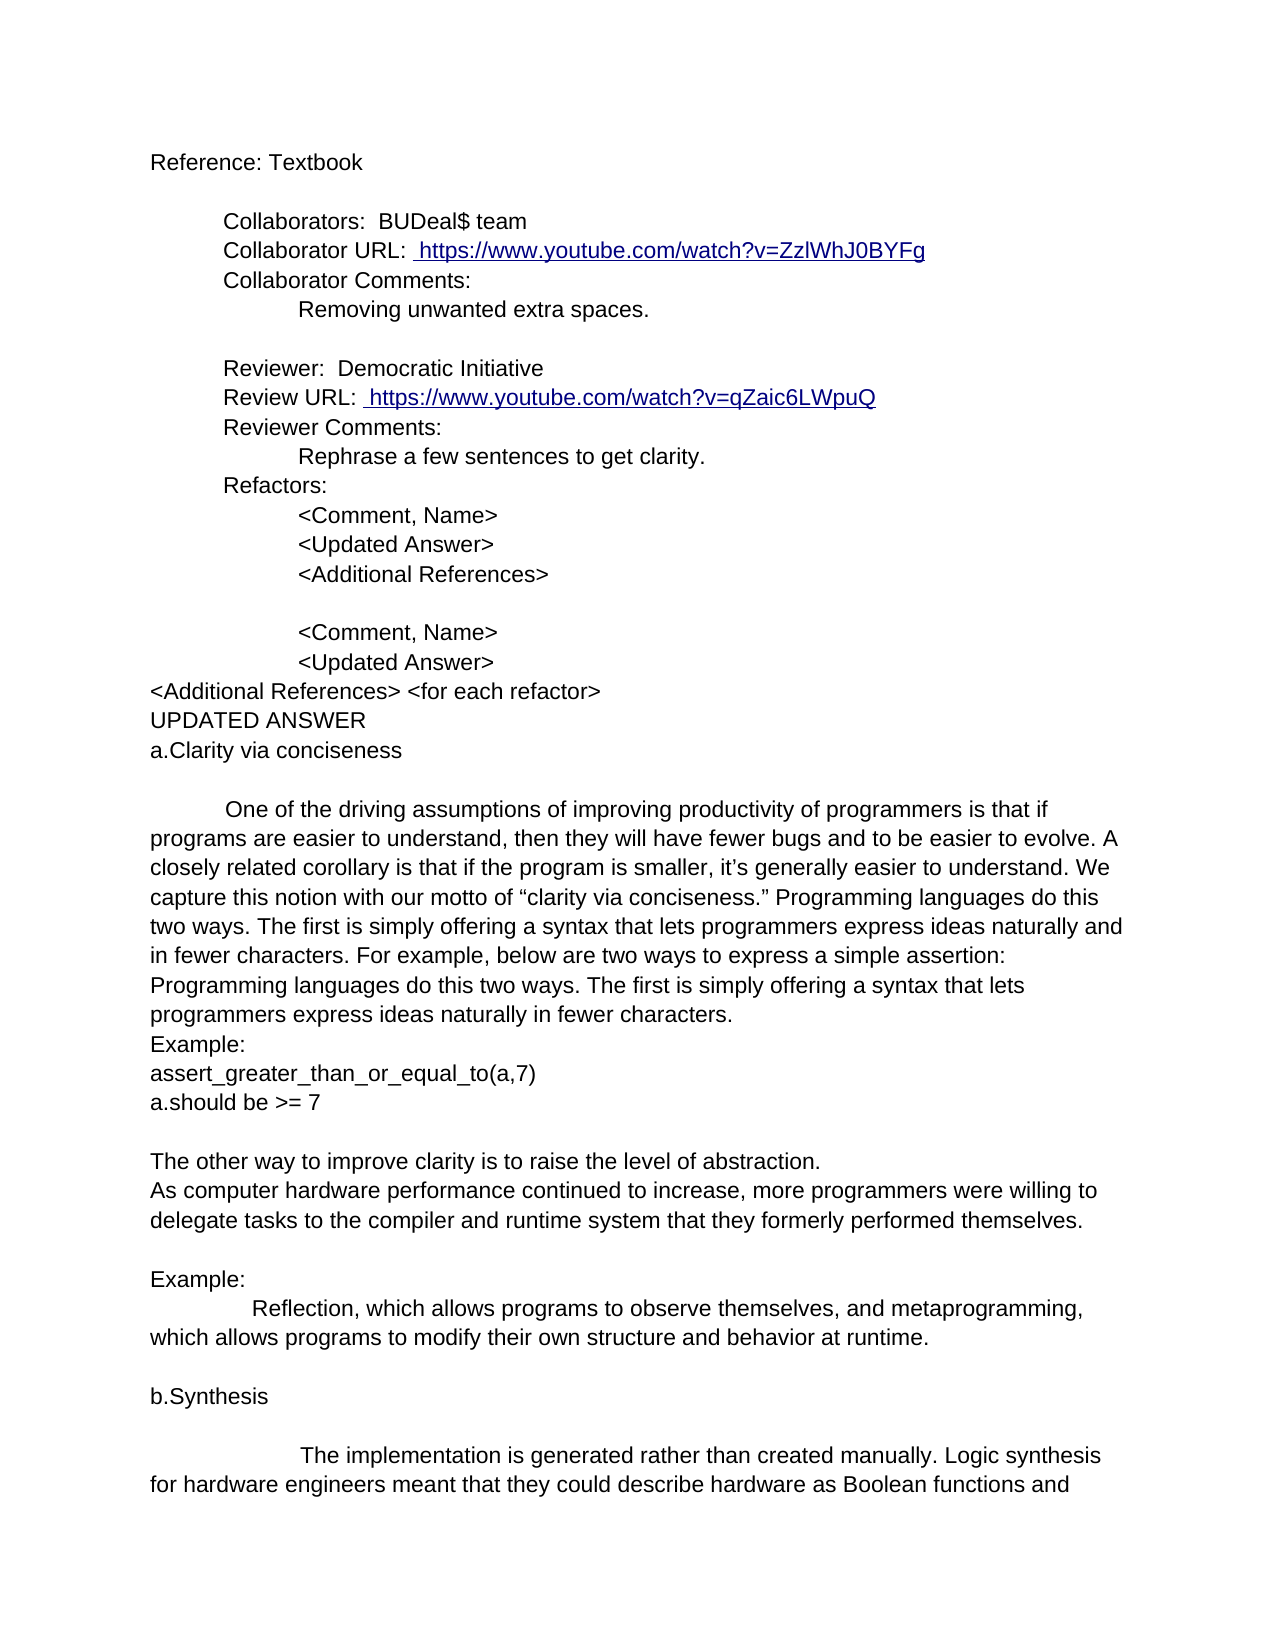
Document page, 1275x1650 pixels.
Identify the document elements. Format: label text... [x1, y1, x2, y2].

text a.Clarity via conciseness [150, 737, 1125, 763]
text <Comment, Name> [298, 620, 1125, 646]
text Collaborator URL: https://www.youtube.com/watch?v=ZzlWhJ0BYFg [223, 238, 1125, 264]
text One of the driving assumptions of improving productivity of programmers is that if programs are easier to understand, then they will have fewer bugs and to be easier to evolve. A closely related corollary is that if the program is smaller, it’s generally easier to understand. We capture this notion with our motto of “clarity via conciseness.” Programming languages do this two ways. The first is simply offering a syntax that lets programmers express ideas naturally and in fewer characters. For example, below are two ways to express a simple assertion: [150, 796, 1125, 969]
text Removing unwanted extra spaces. [298, 297, 1125, 322]
text a.should be >= 7 [150, 1090, 1125, 1116]
text Programming languages do this two ways. The first is simply offering a syntax that lets programmers express ideas naturally in fewer characters. [150, 972, 1125, 1027]
text Reviewer Comments: [223, 414, 1125, 440]
text assert_greater_than_or_equal_to(a,7) [150, 1061, 1125, 1086]
text UPDATED ANSWER [150, 708, 1125, 734]
text <Additional References> [298, 561, 1125, 587]
text Reference: Textbook [150, 150, 1125, 176]
text Collaborators: BUDeal$ team [223, 209, 1125, 234]
text Rephrase a few sentences to get clarity. [298, 444, 1125, 469]
text <Additional References> <for each refactor> [150, 679, 1125, 704]
text Example: [150, 1031, 1125, 1057]
text The other way to improve clarity is to raise the level of abstraction. [150, 1149, 1125, 1174]
text Review URL: https://www.youtube.com/watch?v=qZaic6LWpuQ [223, 385, 1125, 411]
text As computer hardware performance continued to increase, more programmers were willing to delegate tasks to the compiler and runtime system that they formerly performed themselves. [150, 1178, 1125, 1233]
text <Comment, Name> [298, 502, 1125, 528]
text Collaborator Comments: [223, 267, 1125, 293]
text Refactors: [223, 473, 1125, 499]
text The implementation is generated rather than created manually. Logic synthesis for hardware engineers meant that they could describe hardware as Boolean functions and [150, 1442, 1125, 1497]
text b.Synthesis [150, 1384, 1125, 1409]
text Reflection, which allows programs to observe themselves, and metaprogramming, which allows programs to modify their own structure and behavior at runtime. [150, 1296, 1125, 1351]
text Example: [150, 1266, 1125, 1292]
text <Updated Answer> [298, 649, 1125, 675]
text <Updated Answer> [298, 532, 1125, 557]
text Reviewer: Democratic Initiative [223, 356, 1125, 381]
